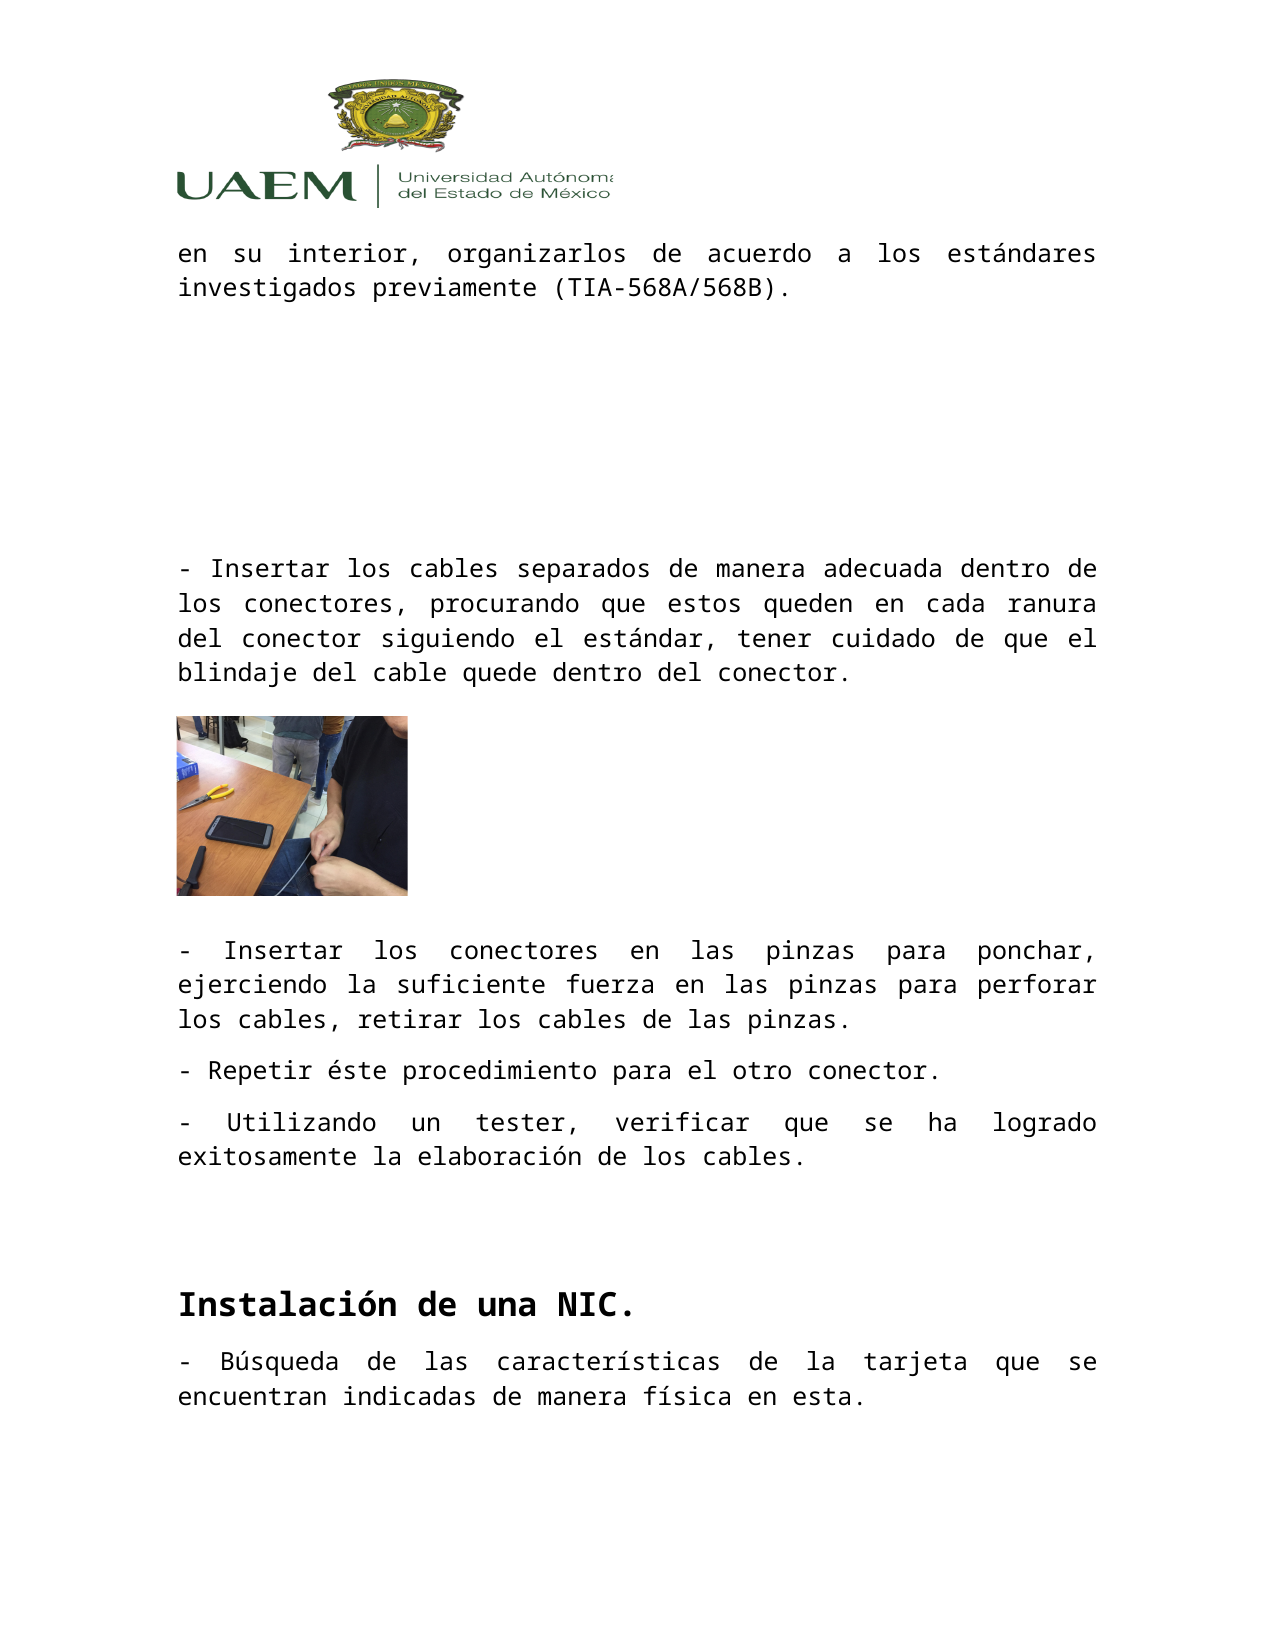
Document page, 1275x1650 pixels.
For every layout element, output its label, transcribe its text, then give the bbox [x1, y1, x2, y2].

text - Utilizando un tester, verificar que se ha logrado exitosamente la elaboración de los cables. [177, 1104, 1098, 1173]
text - Repetir éste procedimiento para el otro conector. [177, 1053, 1098, 1087]
text - Insertar los cables separados de manera adecuada dentro de los conectores, procurando que estos queden en cada ranura del conector siguiendo el estándar, tener cuidado de que el blindaje del cable quede dentro del conector. [177, 551, 1098, 689]
text en su interior, organizarlos de acuerdo a los estándares investigados previamente (TIA-568A/568B). [177, 235, 1098, 304]
text - Búsqueda de las características de la tarjeta que se encuentran indicadas de manera física en esta. [177, 1344, 1098, 1412]
text Instalación de una NIC. [177, 1281, 1098, 1326]
text - Insertar los conectores en las pinzas para ponchar, ejerciendo la suficiente fuerza en las pinzas para perforar los cables, retirar los cables de las pinzas. [177, 932, 1098, 1036]
